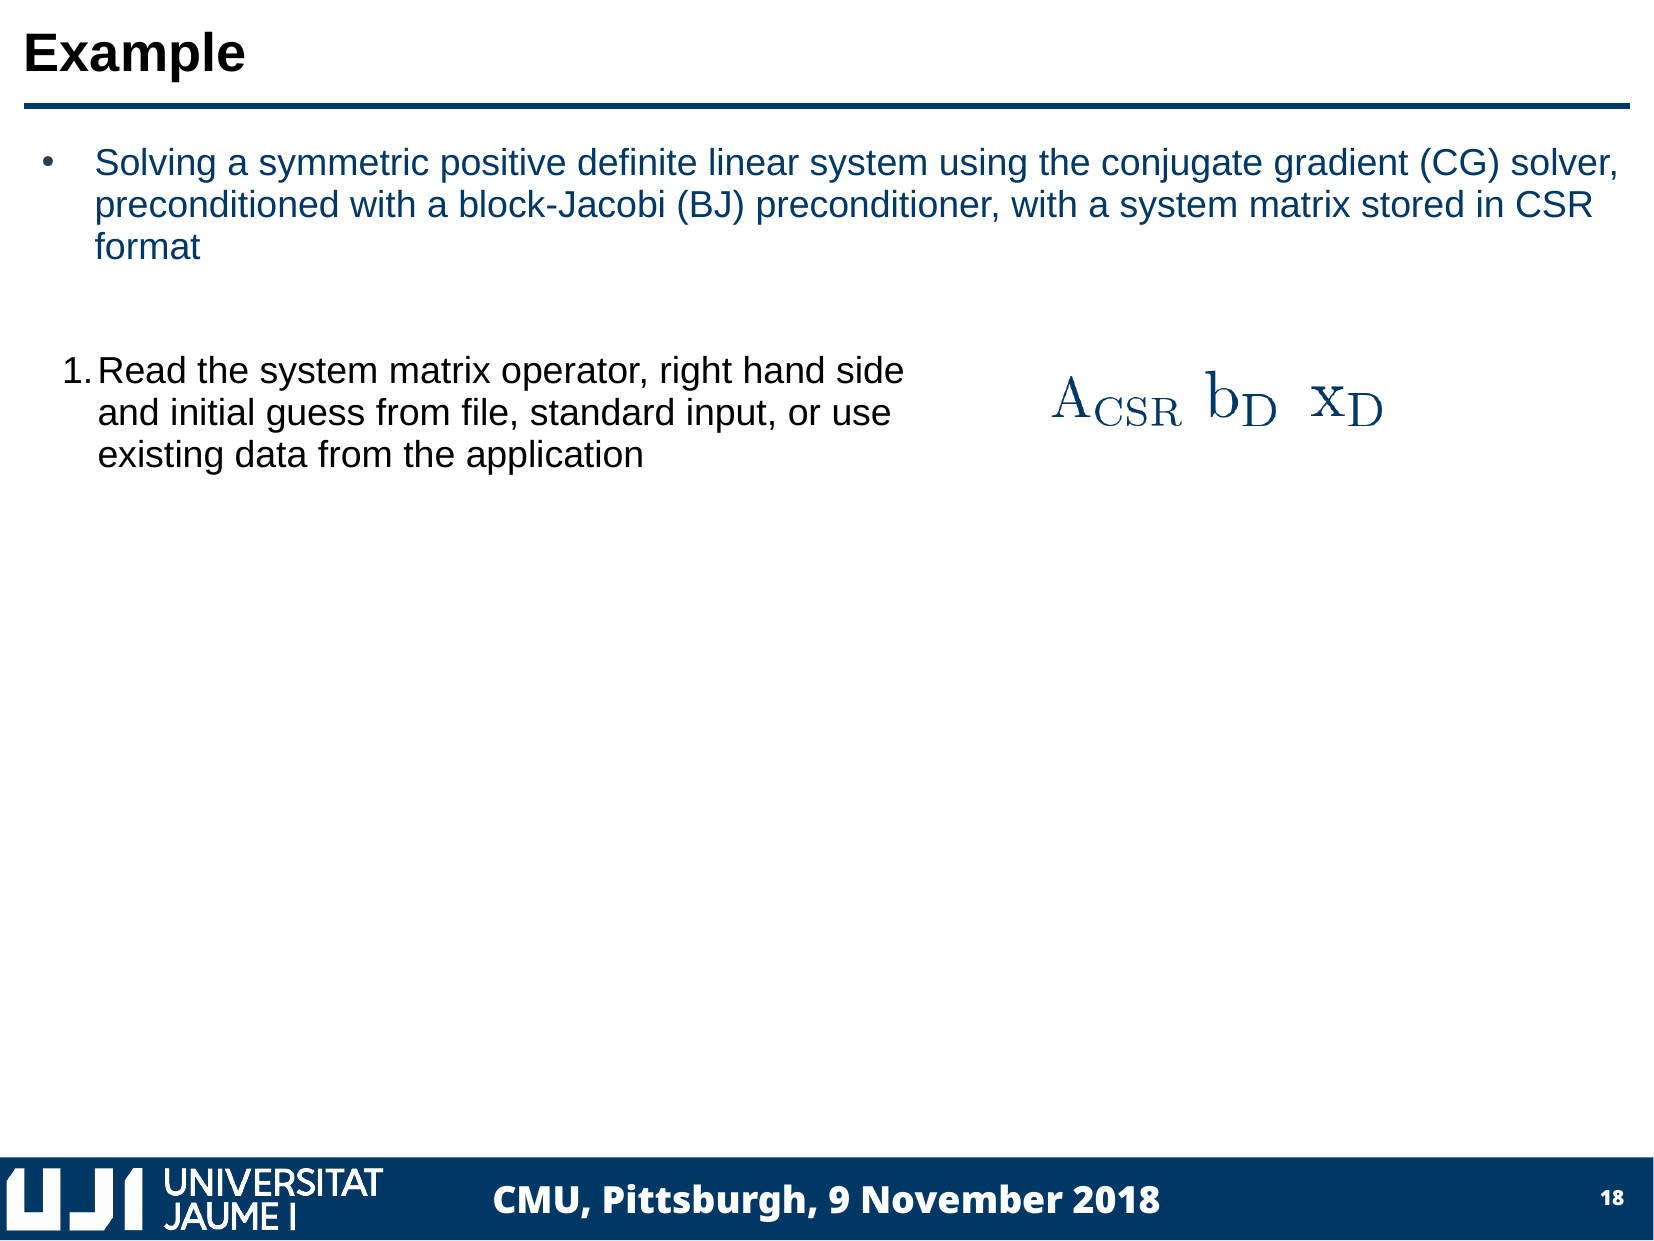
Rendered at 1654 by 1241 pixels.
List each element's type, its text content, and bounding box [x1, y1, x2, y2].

list Solving a symmetric positive definite linear system using the conjugate gradient (CG) solver, preconditioned with a block-Jacobi (BJ) preconditioner, with a system matrix stored in CSR format [23, 141, 1630, 284]
title Example [23, 0, 1630, 107]
picture [0, 1158, 390, 1241]
picture [1205, 370, 1276, 426]
picture [1311, 386, 1382, 426]
text_box Read the system matrix operator, right hand side and initial guess from file, standard input, or use existing data from the application [47, 342, 993, 980]
picture [1051, 376, 1182, 426]
